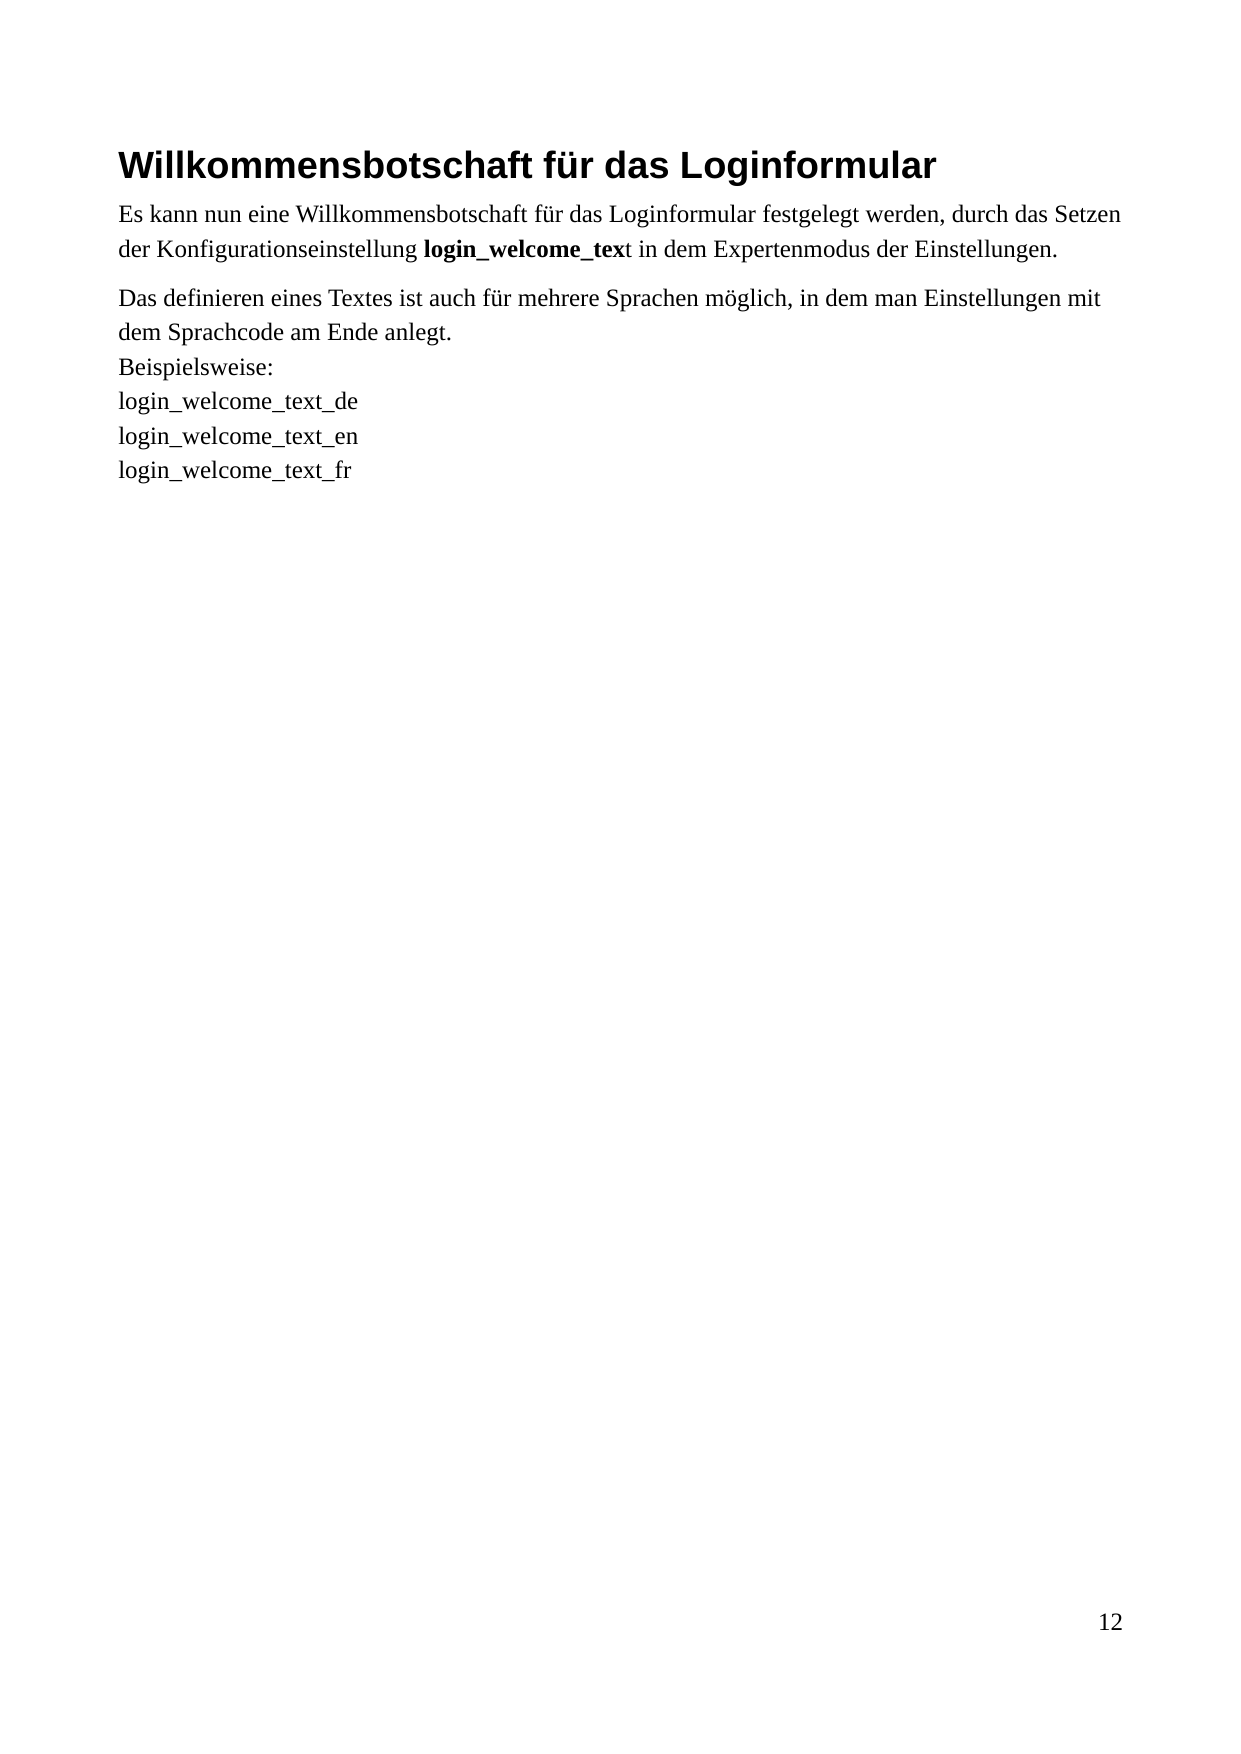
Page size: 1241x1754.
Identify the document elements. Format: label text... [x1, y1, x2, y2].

text Das definieren eines Textes ist auch für mehrere Sprachen möglich, in dem man Einstellungen mit dem Sprachcode am Ende anlegt. Beispielsweise: login_welcome_text_de login_welcome_text_en login_welcome_text_fr [118, 283, 1123, 484]
subtitle Willkommensbotschaft für das Loginformular [118, 143, 1123, 187]
text Es kann nun eine Willkommensbotschaft für das Loginformular festgelegt werden, durch das Setzen der Konfigurationseinstellung login_welcome_text in dem Expertenmodus der Einstellungen. [118, 199, 1123, 262]
